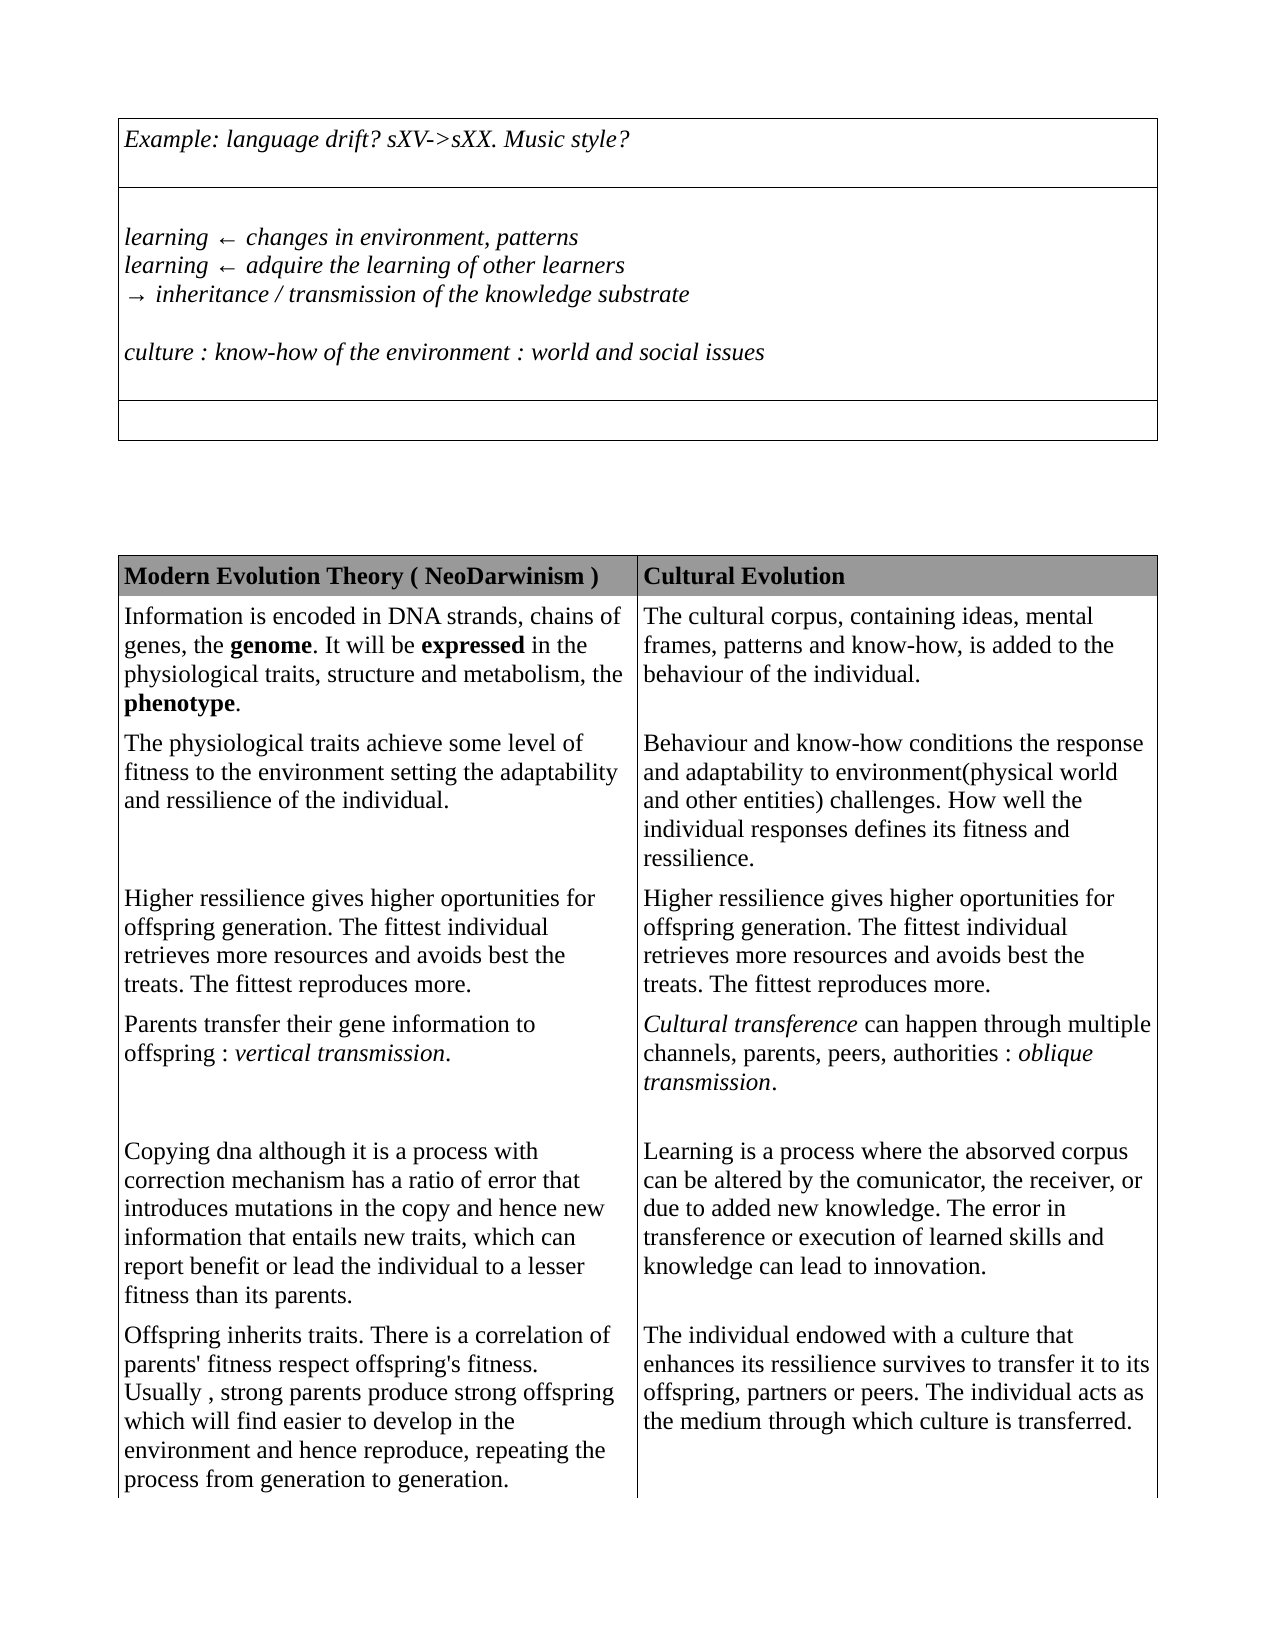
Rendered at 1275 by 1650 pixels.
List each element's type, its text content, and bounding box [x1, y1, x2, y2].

table_cell [119, 401, 1157, 440]
table_cell The cultural corpus, containing ideas, mental frames, patterns and know-how, is added to the behaviour of the individual. [638, 596, 1157, 722]
table_cell Parents transfer their gene information to offspring : vertical transmission. [119, 1004, 637, 1130]
table_cell Offspring inherits traits. There is a correlation of parents' fitness respect offspring's fitness. Usually , strong parents produce strong offspring which will find easier to develop in the environment and hence reproduce, repeating the process from generation to generation. [119, 1314, 637, 1498]
table_cell Higher ressilience gives higher oportunities for offspring generation. The fittest individual retrieves more resources and avoids best the treats. The fittest reproduces more. [638, 878, 1157, 1004]
table_cell Copying dna although it is a process with correction mechanism has a ratio of error that introduces mutations in the copy and hence new information that entails new traits, which can report benefit or lead the individual to a lesser fitness than its parents. [119, 1130, 637, 1314]
table_cell Learning is a process where the absorved corpus can be altered by the comunicator, the receiver, or due to added new knowledge. The error in transference or execution of learned skills and knowledge can lead to innovation. [638, 1130, 1157, 1314]
table_cell Behaviour and know-how conditions the response and adaptability to environment(physical world and other entities) challenges. How well the individual responses defines its fitness and ressilience. [638, 722, 1157, 877]
table_cell The physiological traits achieve some level of fitness to the environment setting the adaptability and ressilience of the individual. [119, 722, 637, 877]
table_cell Cultural transference can happen through multiple channels, parents, peers, authorities : oblique transmission. [638, 1004, 1157, 1130]
table_cell The individual endowed with a culture that enhances its ressilience survives to transfer it to its offspring, partners or peers. The individual acts as the medium through which culture is transferred. [638, 1314, 1157, 1498]
table_header Modern Evolution Theory ( NeoDarwinism ) [119, 556, 637, 596]
table_cell Information is encoded in DNA strands, chains of genes, the genome. It will be expressed in the physiological traits, structure and metabolism, the phenotype. [119, 596, 637, 722]
table_cell Example: language drift? sXV->sXX. Music style? [119, 119, 1157, 187]
table_cell Higher ressilience gives higher oportunities for offspring generation. The fittest individual retrieves more resources and avoids best the treats. The fittest reproduces more. [119, 878, 637, 1004]
table_header Cultural Evolution [638, 556, 1157, 596]
table_cell learning ← changes in environment, patterns learning ← adquire the learning of other learners → inheritance / transmission of the knowledge substrate culture : know-how of the environment : world and social issues [119, 188, 1157, 400]
